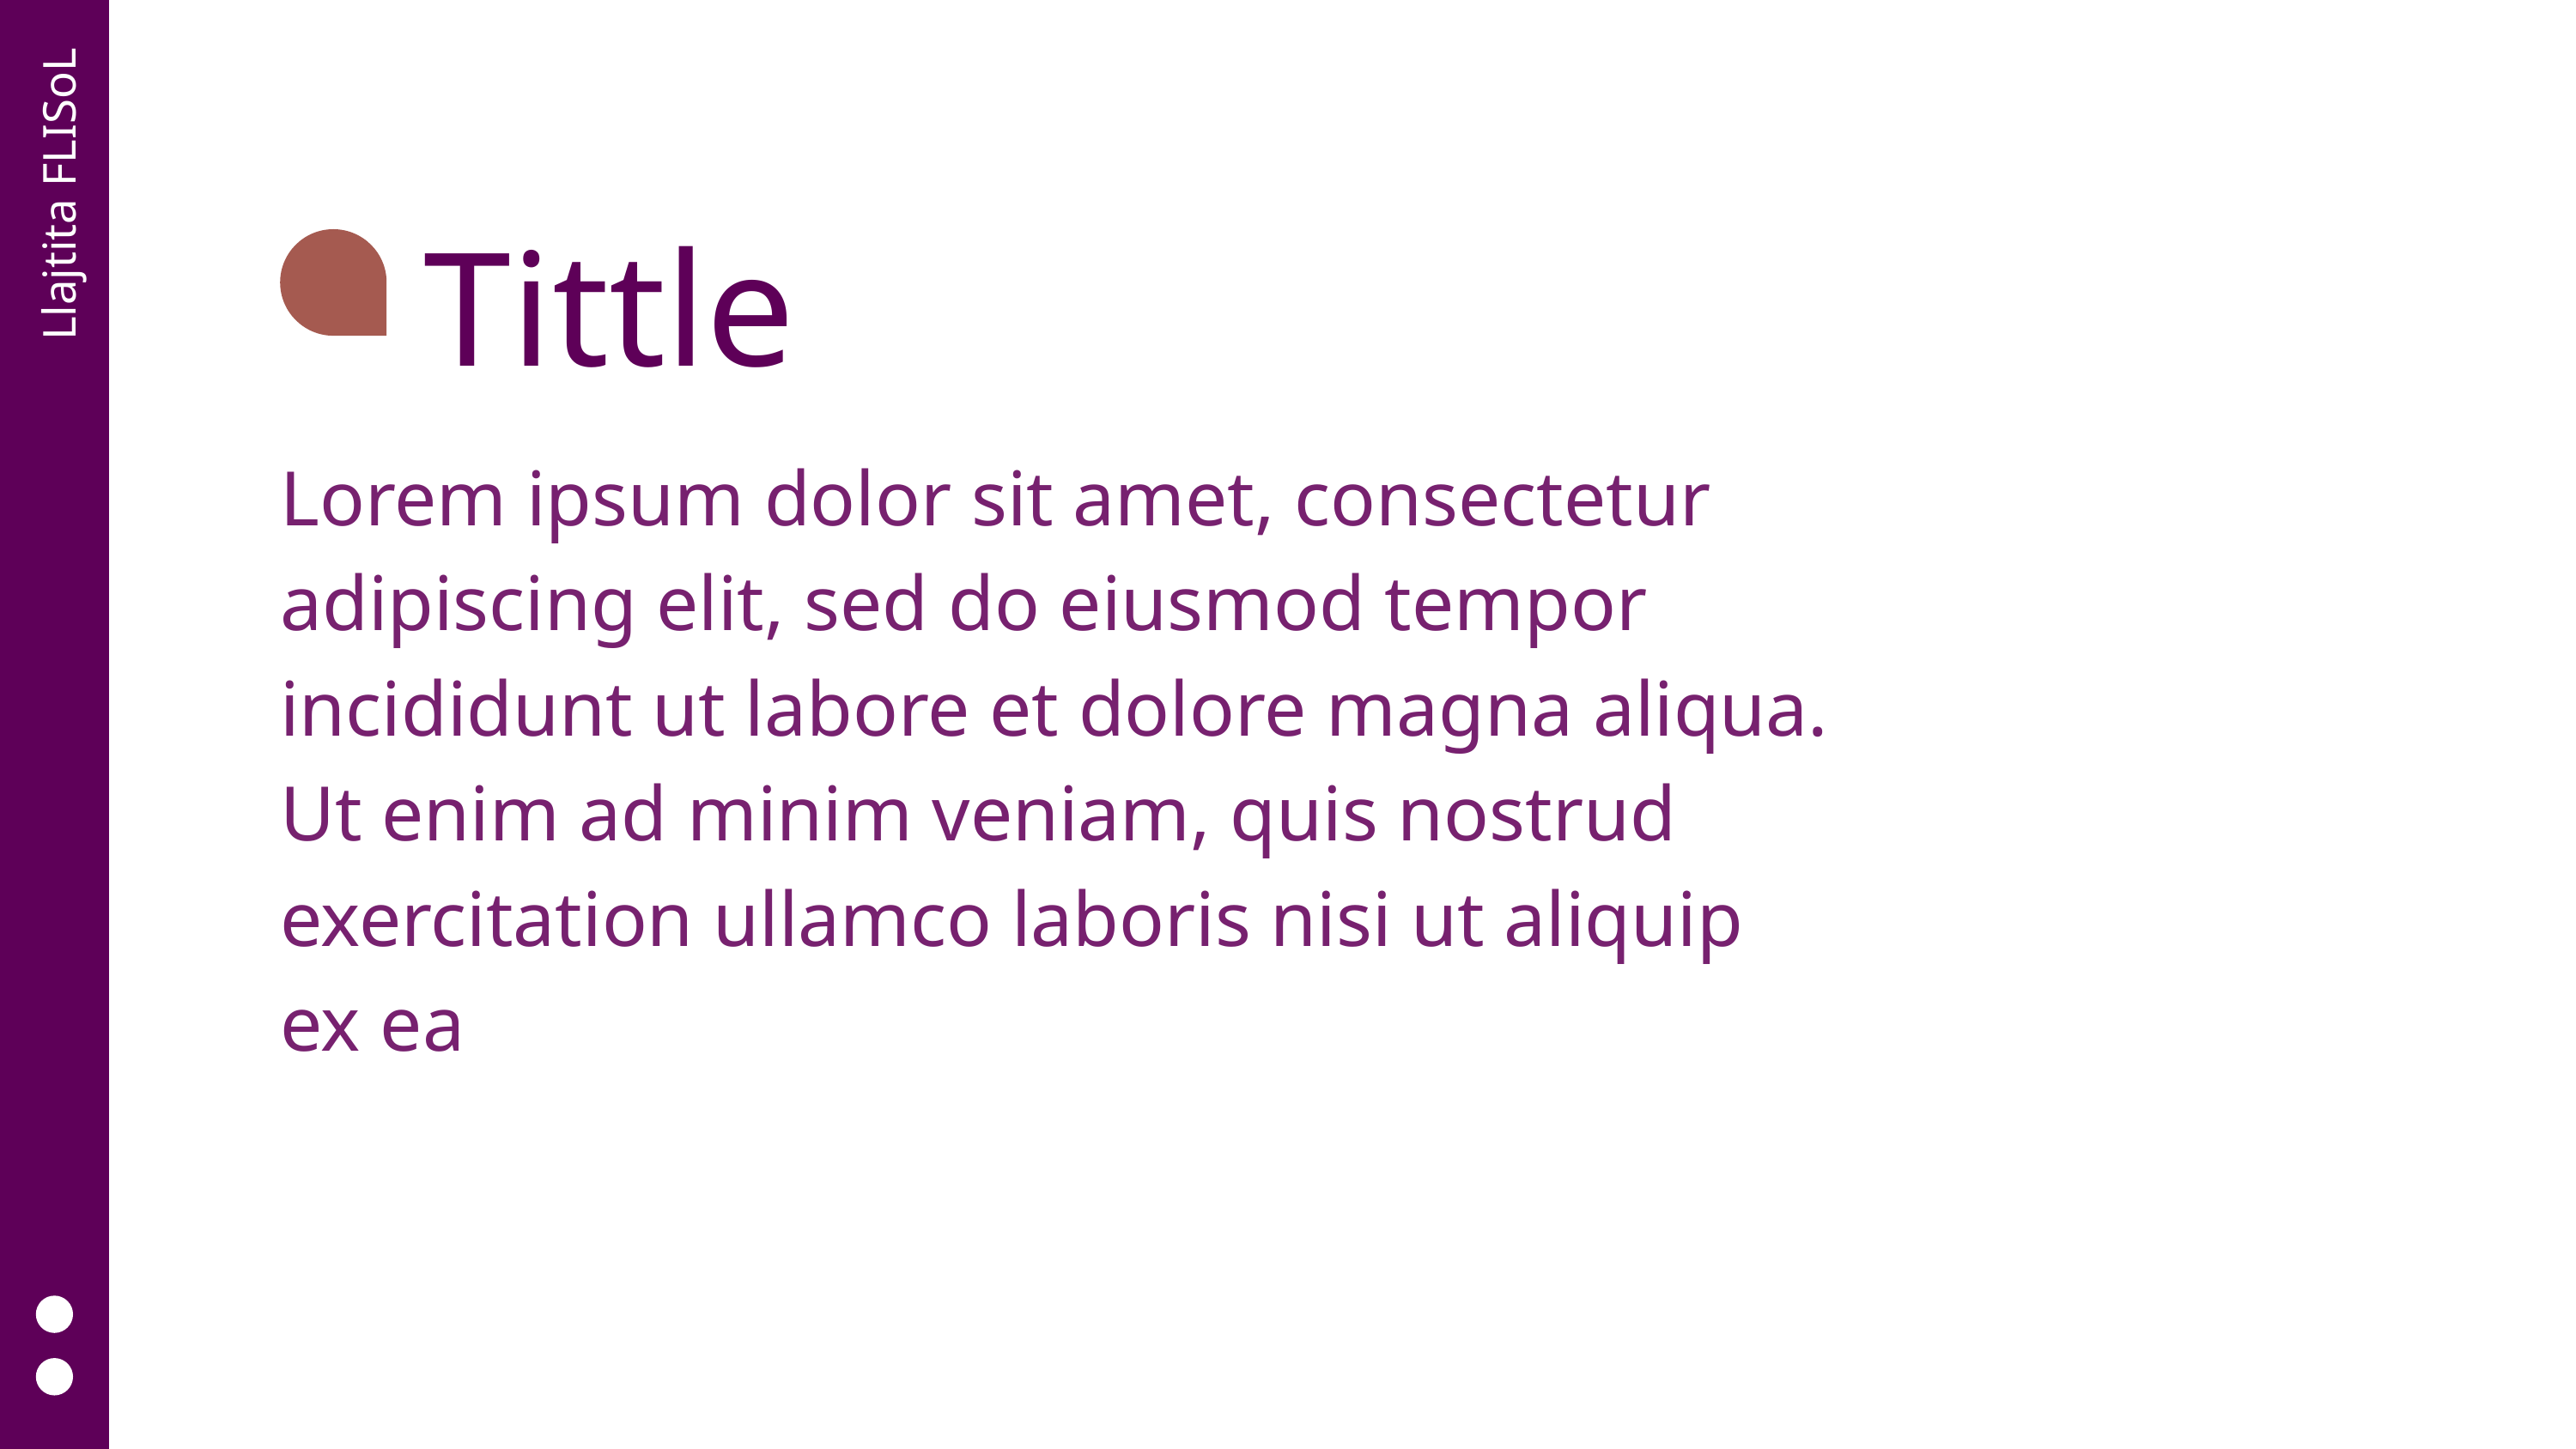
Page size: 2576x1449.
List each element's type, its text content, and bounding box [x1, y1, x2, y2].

text_box Lorem ipsum dolor sit amet, consectetur adipiscing elit, sed do eiusmod tempor incididunt ut labore et dolore magna aliqua. Ut enim ad minim veniam, quis nostrud exercitation ullamco laboris nisi ut aliquip ex ea [280, 435, 1837, 1067]
text_box [0, 0, 109, 1449]
text_box Llajtita FLISoL [21, 0, 86, 341]
text_box Tittle [423, 213, 1526, 397]
text_box [280, 228, 387, 336]
